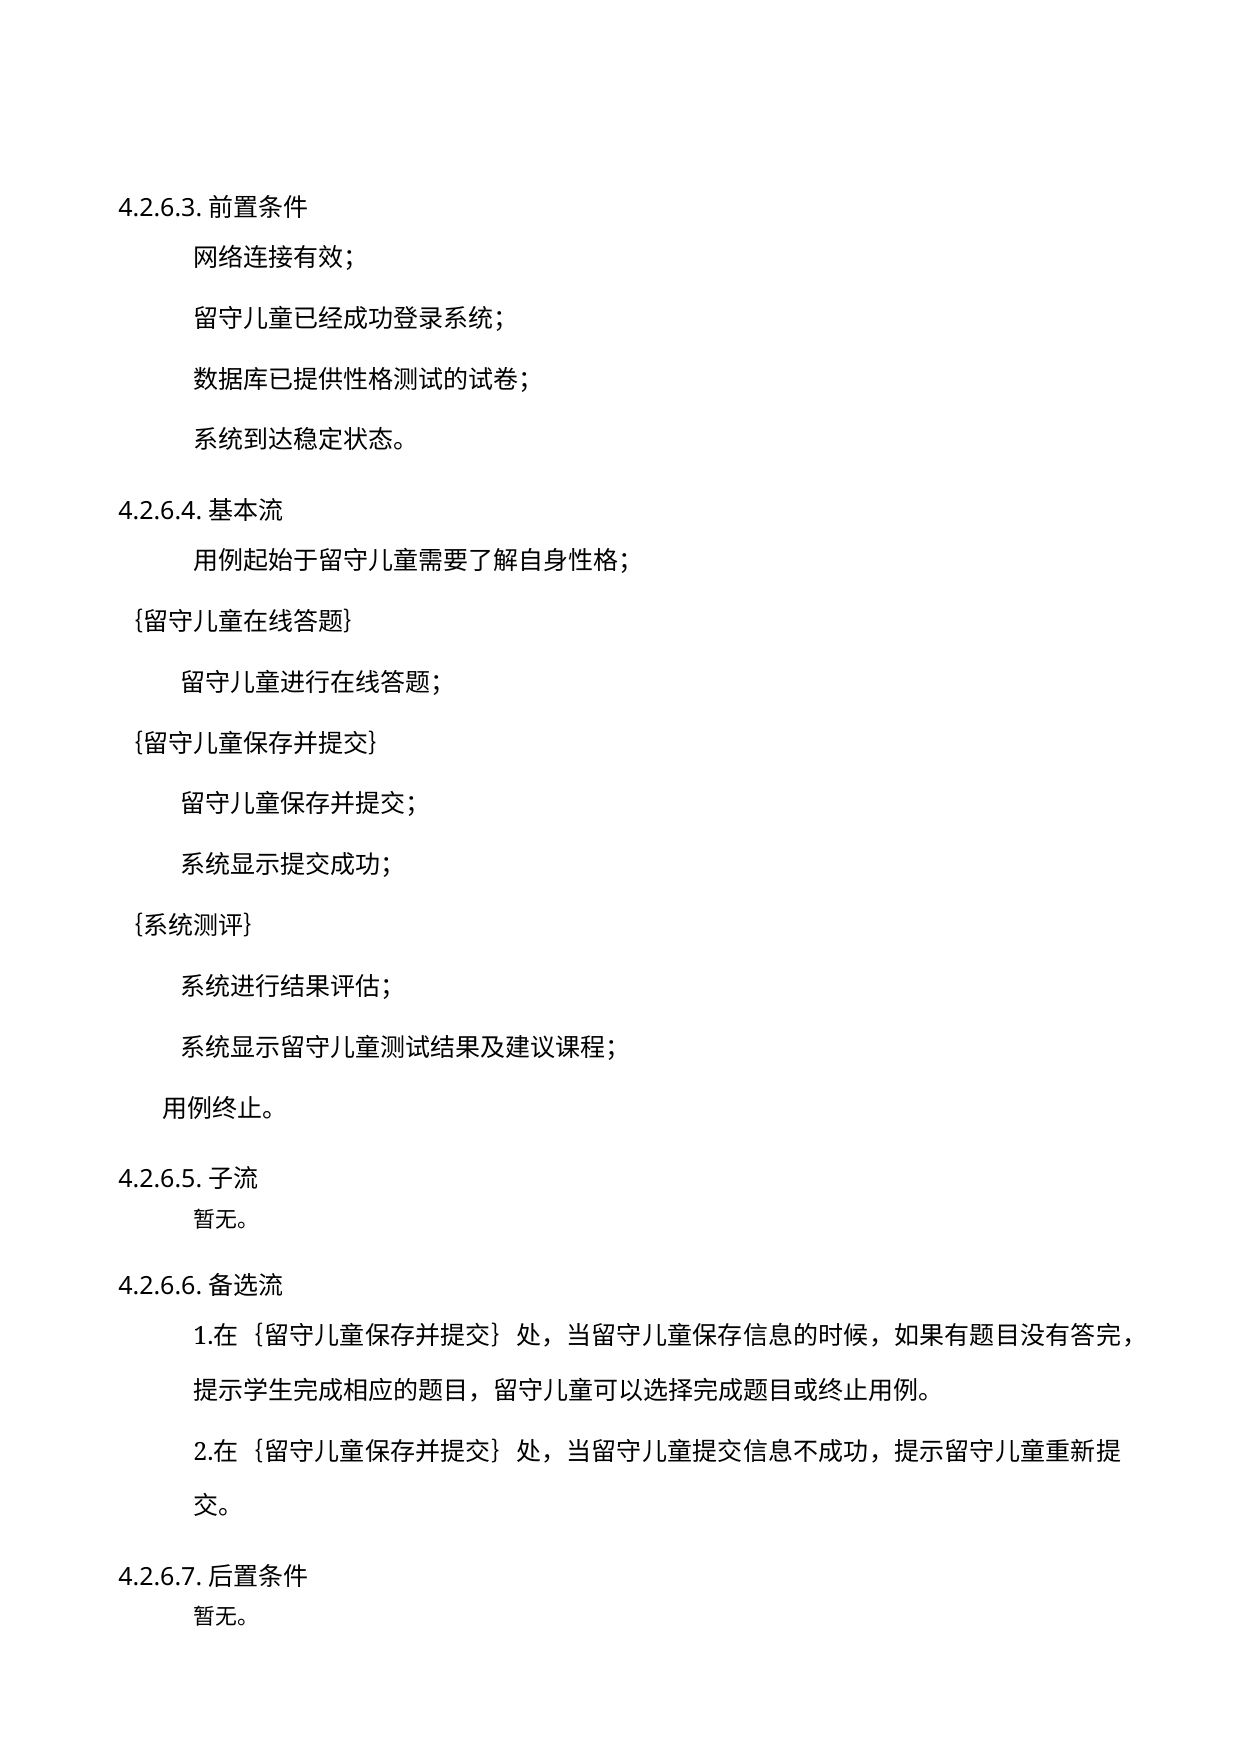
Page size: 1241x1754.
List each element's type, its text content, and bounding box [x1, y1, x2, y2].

text 留守儿童进行在线答题； [118, 662, 1122, 698]
list 系统到达稳定状态。 [156, 420, 1122, 456]
text ｛系统测评｝ [118, 906, 1122, 942]
list 1.在｛留守儿童保存并提交｝处，当留守儿童保存信息的时候，如果有题目没有答完，提示学生完成相应的题目，留守儿童可以选择完成题目或终止用例。 [156, 1316, 1122, 1406]
text 系统显示提交成功； [118, 845, 1122, 881]
text 留守儿童保存并提交； [118, 784, 1122, 820]
subtitle 子流 [118, 1159, 1122, 1195]
list 数据库已提供性格测试的试卷； [156, 359, 1122, 395]
text 系统进行结果评估； [118, 966, 1122, 1003]
list 2.在｛留守儿童保存并提交｝处，当留守儿童提交信息不成功，提示留守儿童重新提交。 [156, 1431, 1122, 1522]
list 用例起始于留守儿童需要了解自身性格； [156, 541, 1122, 577]
list 暂无。 [156, 1599, 1122, 1631]
subtitle 备选流 [118, 1266, 1122, 1302]
list 暂无。 [156, 1202, 1122, 1234]
subtitle 基本流 [118, 491, 1122, 527]
list 网络连接有效； [156, 237, 1122, 274]
subtitle 后置条件 [118, 1556, 1122, 1592]
text 用例终止。 [118, 1088, 1122, 1124]
text ｛留守儿童在线答题｝ [118, 601, 1122, 638]
subtitle 前置条件 [118, 188, 1122, 224]
text ｛留守儿童保存并提交｝ [118, 723, 1122, 759]
text 系统显示留守儿童测试结果及建议课程； [118, 1027, 1122, 1063]
list 留守儿童已经成功登录系统； [156, 298, 1122, 334]
